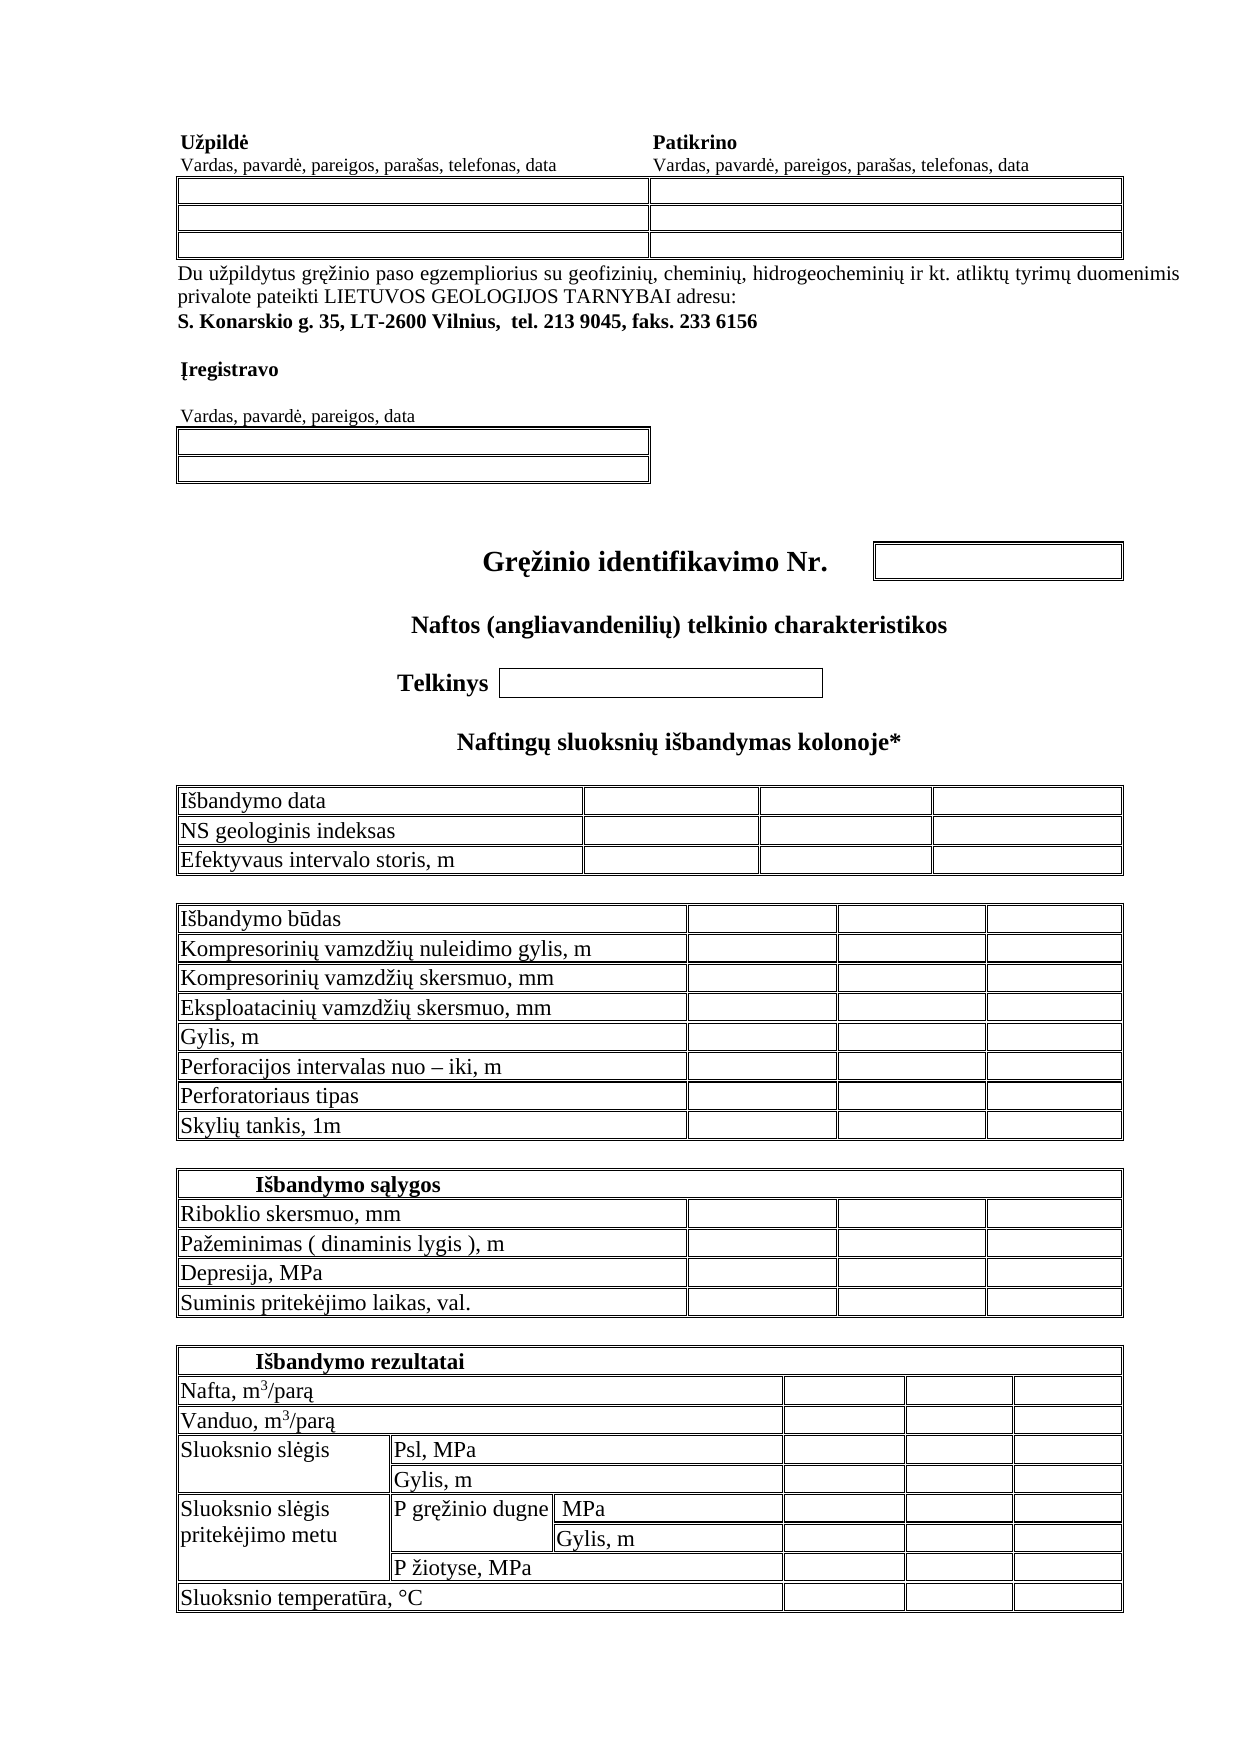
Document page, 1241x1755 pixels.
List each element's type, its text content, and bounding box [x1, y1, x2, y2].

table_cell [689, 1200, 836, 1227]
table_cell [785, 1407, 904, 1433]
table_cell Gylis, m [392, 1466, 782, 1492]
table_cell [907, 1407, 1012, 1433]
table_cell [907, 1525, 1012, 1551]
table_cell [1015, 1584, 1121, 1610]
table_cell Perforacijos intervalas nuo – iki, m [179, 1053, 686, 1079]
table_cell Psl, MPa [392, 1436, 782, 1462]
table_cell [839, 1053, 985, 1079]
table_cell [907, 1495, 1012, 1521]
table_cell [1015, 1377, 1121, 1403]
table_header Išbandymo sąlygos [179, 1171, 1121, 1197]
table_cell [988, 965, 1121, 991]
text Du užpildytus gręžinio paso egzempliorius su geofizinių, cheminių, hidrogeocheminių ir kt. atliktų tyrimų duomenimis privalote pateikti LIETUVOS GEOLOGIJOS TARNYBAI adresu: [177, 260, 1181, 308]
table_cell [839, 1230, 985, 1256]
table_cell [651, 426, 1122, 453]
table_header Gręžinio identifikavimo Nr. [177, 541, 873, 578]
table_cell Suminis pritekėjimo laikas, val. [179, 1289, 686, 1315]
table_cell Perforatoriaus tipas [179, 1083, 686, 1109]
table_cell [761, 847, 931, 873]
table_cell [689, 1259, 836, 1286]
table_cell [689, 994, 836, 1020]
table_cell [839, 1083, 985, 1109]
table_cell [839, 994, 985, 1020]
text S. Konarskio g. 35, LT-2600 Vilnius, tel. 213 9045, faks. 233 6156 [177, 308, 1181, 333]
table_header Užpildė Vardas, pavardė, pareigos, parašas, telefonas, data [177, 130, 650, 176]
table_cell Vanduo, m3/parą [179, 1407, 782, 1433]
table_cell [651, 454, 1122, 481]
table_cell [1015, 1495, 1121, 1521]
table_cell [651, 206, 1121, 230]
table_cell [785, 1495, 904, 1521]
table_cell [1015, 1436, 1121, 1462]
table_cell [839, 935, 985, 961]
table_cell [179, 430, 648, 453]
table_cell [988, 935, 1121, 961]
table_cell [785, 1584, 904, 1610]
table_cell MPa [555, 1495, 782, 1521]
table_cell [907, 1554, 1012, 1580]
table_header [876, 545, 1121, 578]
table_cell [585, 817, 758, 843]
table_cell [785, 1554, 904, 1580]
table_header Įregistravo Vardas, pavardė, pareigos, data [177, 357, 650, 426]
table_cell Pažeminimas ( dinaminis lygis ), m [179, 1230, 686, 1256]
table_cell [988, 1053, 1121, 1079]
table_cell Kompresorinių vamzdžių nuleidimo gylis, m [179, 935, 686, 961]
text Naftingų sluoksnių išbandymas kolonoje* [177, 727, 1181, 756]
table_cell [1015, 1525, 1121, 1551]
table_cell Nafta, m3/parą [179, 1377, 782, 1403]
table_cell Gylis, m [555, 1525, 782, 1551]
table_cell [785, 1525, 904, 1551]
table_cell Efektyvaus intervalo storis, m [179, 847, 582, 873]
table_cell [585, 847, 758, 873]
table_cell [1015, 1554, 1121, 1580]
table_cell [839, 965, 985, 991]
table_header [650, 357, 1122, 426]
table_cell [988, 994, 1121, 1020]
table_cell [761, 817, 931, 843]
table_header [761, 788, 931, 814]
table_cell [689, 1230, 836, 1256]
table_cell P gręžinio dugne [392, 1495, 552, 1551]
table_header Patikrino Vardas, pavardė, pareigos, parašas, telefonas, data [650, 130, 1122, 176]
table_cell Skylių tankis, 1m [179, 1112, 686, 1138]
table_cell [689, 965, 836, 991]
table_cell Depresija, MPa [179, 1259, 686, 1286]
table_header [585, 788, 758, 814]
table_cell Sluoksnio temperatūra, °C [179, 1584, 782, 1610]
table_header [823, 668, 1145, 697]
table_cell [988, 1230, 1121, 1256]
table_header Išbandymo būdas [179, 906, 686, 932]
table_cell [988, 1083, 1121, 1109]
table_cell [839, 1200, 985, 1227]
table_header Išbandymo data [179, 788, 582, 814]
table_cell [934, 817, 1121, 843]
table_cell Eksploatacinių vamzdžių skersmuo, mm [179, 994, 686, 1020]
table_cell [651, 179, 1121, 203]
table_cell [907, 1436, 1012, 1462]
table_cell Sluoksnio slėgis [179, 1436, 389, 1492]
table_cell [988, 1024, 1121, 1050]
table_cell [988, 1289, 1121, 1315]
table_cell [1015, 1466, 1121, 1492]
table_cell [689, 1112, 836, 1138]
table_cell [839, 1024, 985, 1050]
table_cell [988, 1200, 1121, 1227]
table_cell [907, 1584, 1012, 1610]
table_header [839, 906, 985, 932]
table_header [934, 788, 1121, 814]
table_cell Sluoksnio slėgis pritekėjimo metu [179, 1495, 389, 1580]
table_cell [988, 1112, 1121, 1138]
table_header [500, 669, 822, 697]
table_cell [651, 233, 1121, 257]
table_cell [689, 1024, 836, 1050]
table_header [689, 906, 836, 932]
table_cell [689, 1289, 836, 1315]
table_cell Gylis, m [179, 1024, 686, 1050]
table_cell [179, 457, 648, 481]
table_cell P žiotyse, MPa [392, 1554, 782, 1580]
table_header Išbandymo rezultatai [179, 1348, 1121, 1374]
table_cell Riboklio skersmuo, mm [179, 1200, 686, 1227]
table_cell [689, 1083, 836, 1109]
table_cell [907, 1377, 1012, 1403]
table_cell Kompresorinių vamzdžių skersmuo, mm [179, 965, 686, 991]
table_cell [839, 1289, 985, 1315]
table_cell [179, 206, 648, 230]
table_cell [1015, 1407, 1121, 1433]
table_cell [689, 1053, 836, 1079]
table_cell [988, 1259, 1121, 1286]
table_cell [785, 1377, 904, 1403]
table_cell [934, 847, 1121, 873]
table_cell [179, 233, 648, 257]
table_cell [907, 1466, 1012, 1492]
table_header [988, 906, 1121, 932]
table_cell [689, 935, 836, 961]
table_cell [839, 1112, 985, 1138]
table_header Telkinys [177, 668, 499, 697]
table_cell [785, 1436, 904, 1462]
text Naftos (angliavandenilių) telkinio charakteristikos [177, 610, 1181, 639]
table_cell [179, 179, 648, 203]
table_cell [785, 1466, 904, 1492]
table_cell NS geologinis indeksas [179, 817, 582, 843]
table_cell [839, 1259, 985, 1286]
